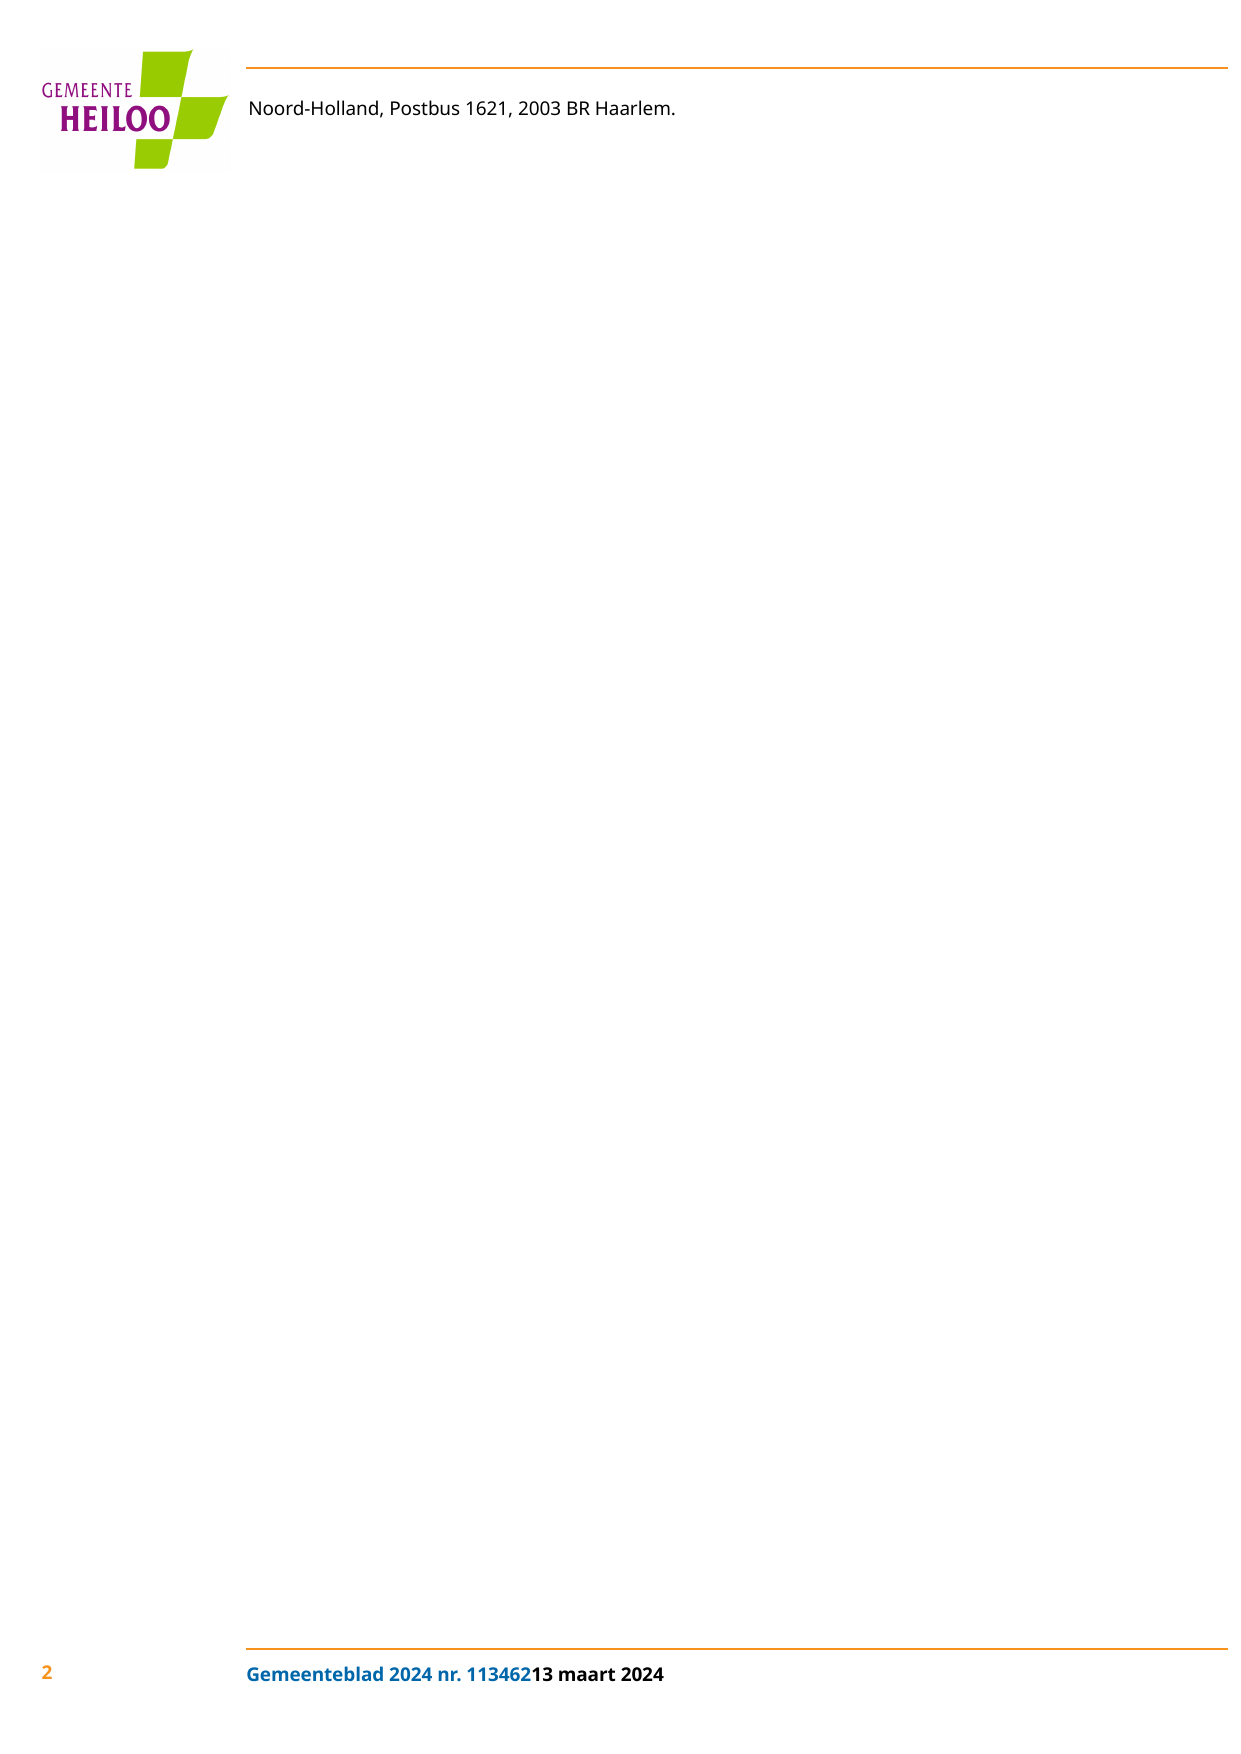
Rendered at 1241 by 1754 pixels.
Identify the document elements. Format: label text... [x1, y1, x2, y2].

picture [41, 47, 231, 172]
text Noord-Holland, Postbus 1621, 2003 BR Haarlem. [248, 95, 1152, 121]
